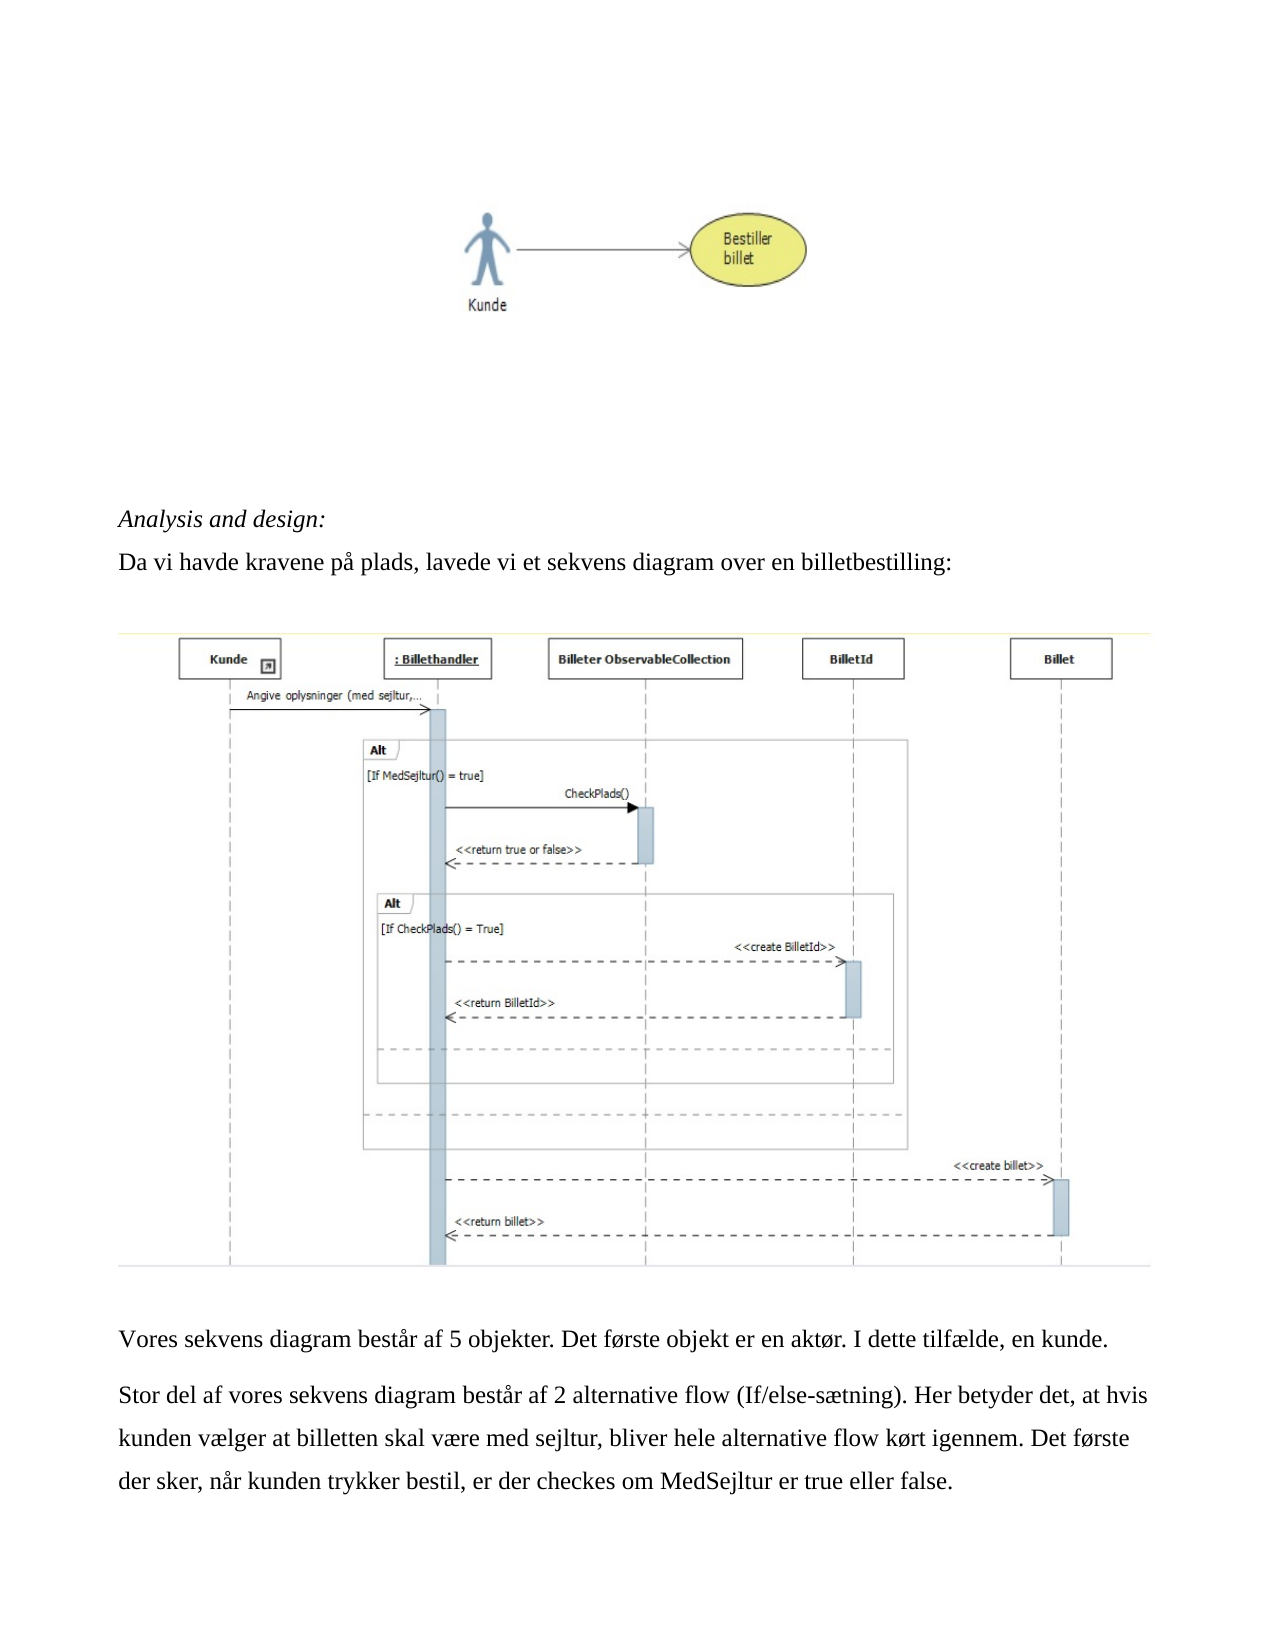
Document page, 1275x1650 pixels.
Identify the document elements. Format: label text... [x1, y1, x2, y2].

text Vores sekvens diagram består af 5 objekter. Det første objekt er en aktør. I dette tilfælde, en kunde. [118, 1324, 1157, 1353]
text Da vi havde kravene på plads, lavede vi et sekvens diagram over en billetbestilling: [118, 547, 1157, 576]
picture [118, 633, 1157, 1267]
text Analysis and design: [118, 504, 1157, 533]
text Stor del af vores sekvens diagram består af 2 alternative flow (If/else-sætning). Her betyder det, at hvis kunden vælger at billetten skal være med sejltur, bliver hele alternative flow kørt igennem. Det første der sker, når kunden trykker bestil, er der checkes om MedSejltur er true eller false. [118, 1380, 1157, 1495]
picture [402, 118, 873, 447]
